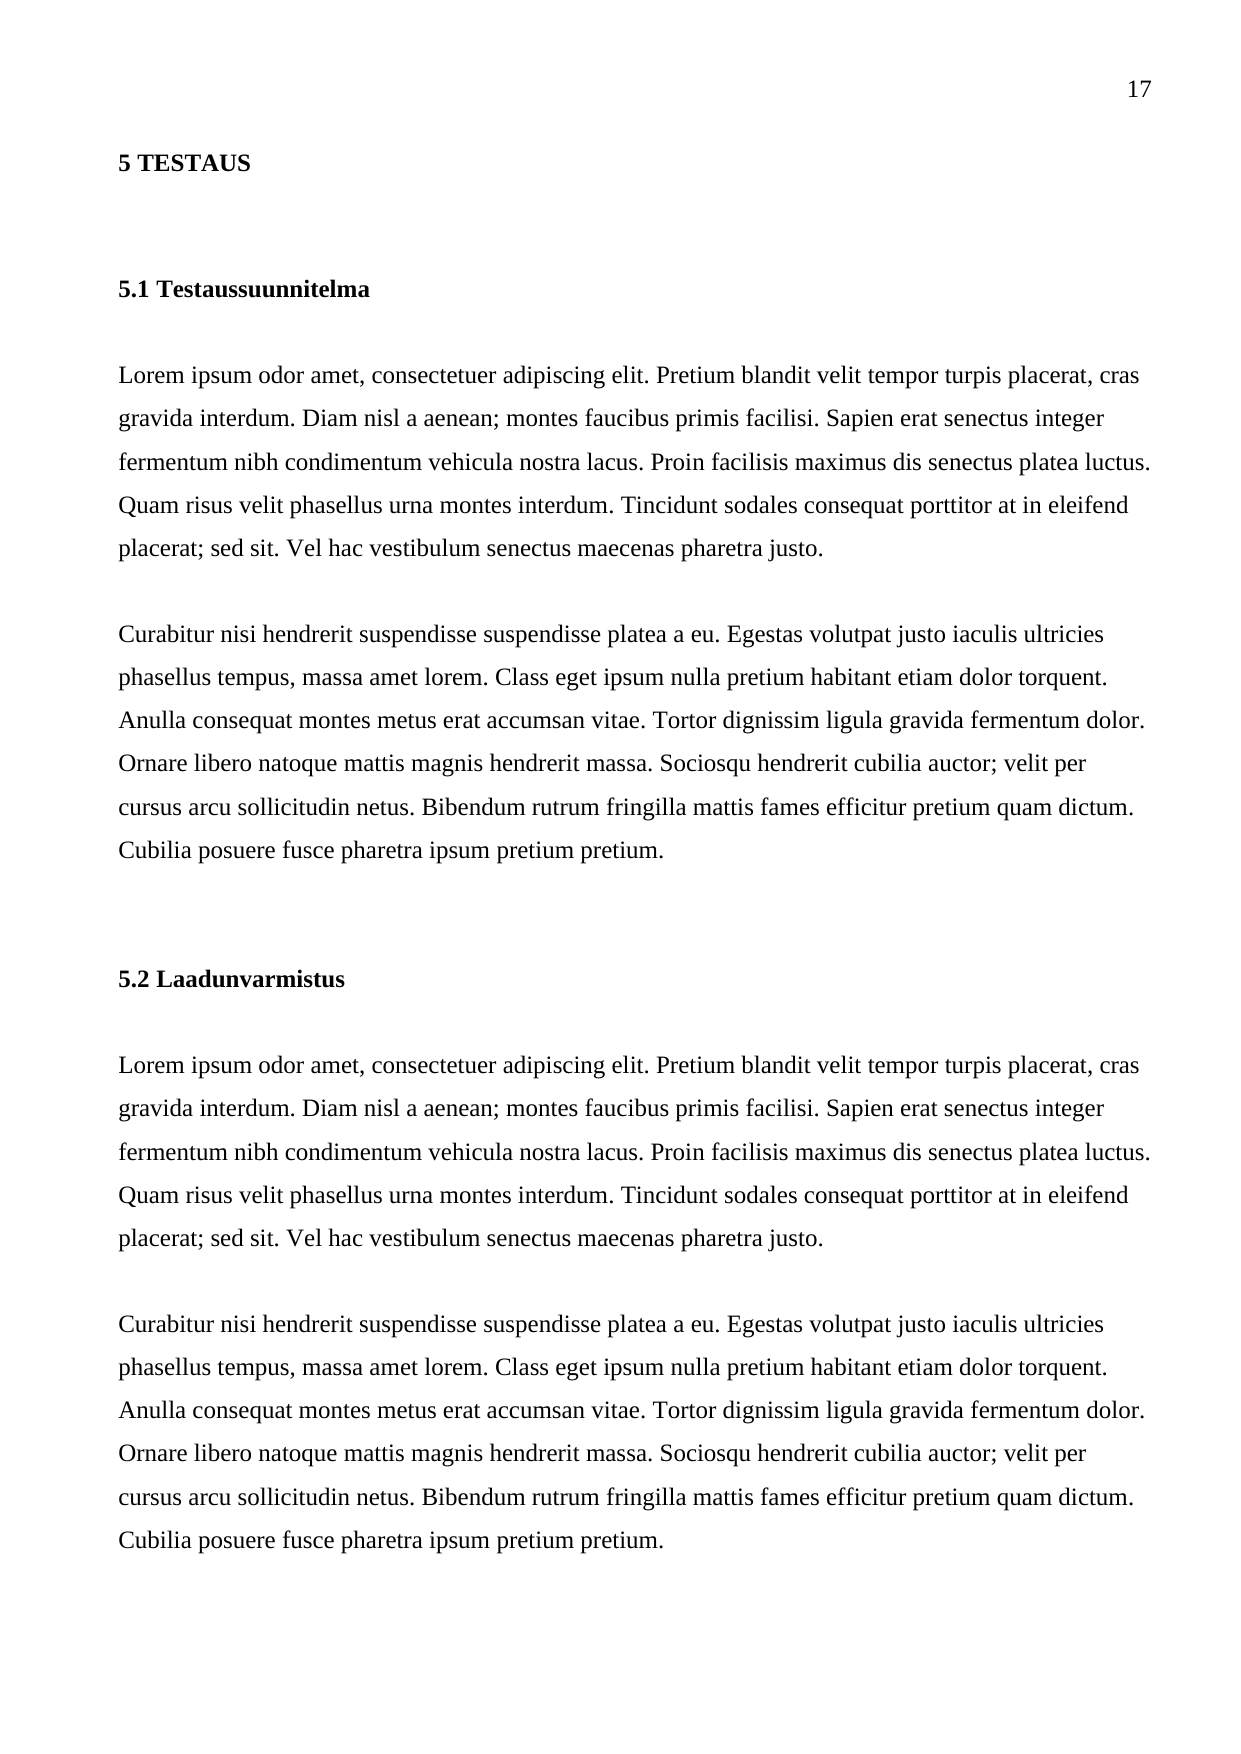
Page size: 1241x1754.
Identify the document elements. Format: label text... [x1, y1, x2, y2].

text Curabitur nisi hendrerit suspendisse suspendisse platea a eu. Egestas volutpat justo iaculis ultricies phasellus tempus, massa amet lorem. Class eget ipsum nulla pretium habitant etiam dolor torquent. Anulla consequat montes metus erat accumsan vitae. Tortor dignissim ligula gravida fermentum dolor. Ornare libero natoque mattis magnis hendrerit massa. Sociosqu hendrerit cubilia auctor; velit per cursus arcu sollicitudin netus. Bibendum rutrum fringilla mattis fames efficitur pretium quam dictum. Cubilia posuere fusce pharetra ipsum pretium pretium. [118, 1309, 1152, 1553]
text Lorem ipsum odor amet, consectetuer adipiscing elit. Pretium blandit velit tempor turpis placerat, cras gravida interdum. Diam nisl a aenean; montes faucibus primis facilisi. Sapien erat senectus integer fermentum nibh condimentum vehicula nostra lacus. Proin facilisis maximus dis senectus platea luctus. Quam risus velit phasellus urna montes interdum. Tincidunt sodales consequat porttitor at in eleifend placerat; sed sit. Vel hac vestibulum senectus maecenas pharetra justo. [118, 1050, 1152, 1252]
subtitle Testaussuunnitelma [118, 274, 1152, 303]
subtitle Laadunvarmistus [118, 964, 1152, 993]
text Curabitur nisi hendrerit suspendisse suspendisse platea a eu. Egestas volutpat justo iaculis ultricies phasellus tempus, massa amet lorem. Class eget ipsum nulla pretium habitant etiam dolor torquent. Anulla consequat montes metus erat accumsan vitae. Tortor dignissim ligula gravida fermentum dolor. Ornare libero natoque mattis magnis hendrerit massa. Sociosqu hendrerit cubilia auctor; velit per cursus arcu sollicitudin netus. Bibendum rutrum fringilla mattis fames efficitur pretium quam dictum. Cubilia posuere fusce pharetra ipsum pretium pretium. [118, 619, 1152, 863]
text Lorem ipsum odor amet, consectetuer adipiscing elit. Pretium blandit velit tempor turpis placerat, cras gravida interdum. Diam nisl a aenean; montes faucibus primis facilisi. Sapien erat senectus integer fermentum nibh condimentum vehicula nostra lacus. Proin facilisis maximus dis senectus platea luctus. Quam risus velit phasellus urna montes interdum. Tincidunt sodales consequat porttitor at in eleifend placerat; sed sit. Vel hac vestibulum senectus maecenas pharetra justo. [118, 360, 1152, 562]
subtitle Testaus [118, 148, 1152, 176]
